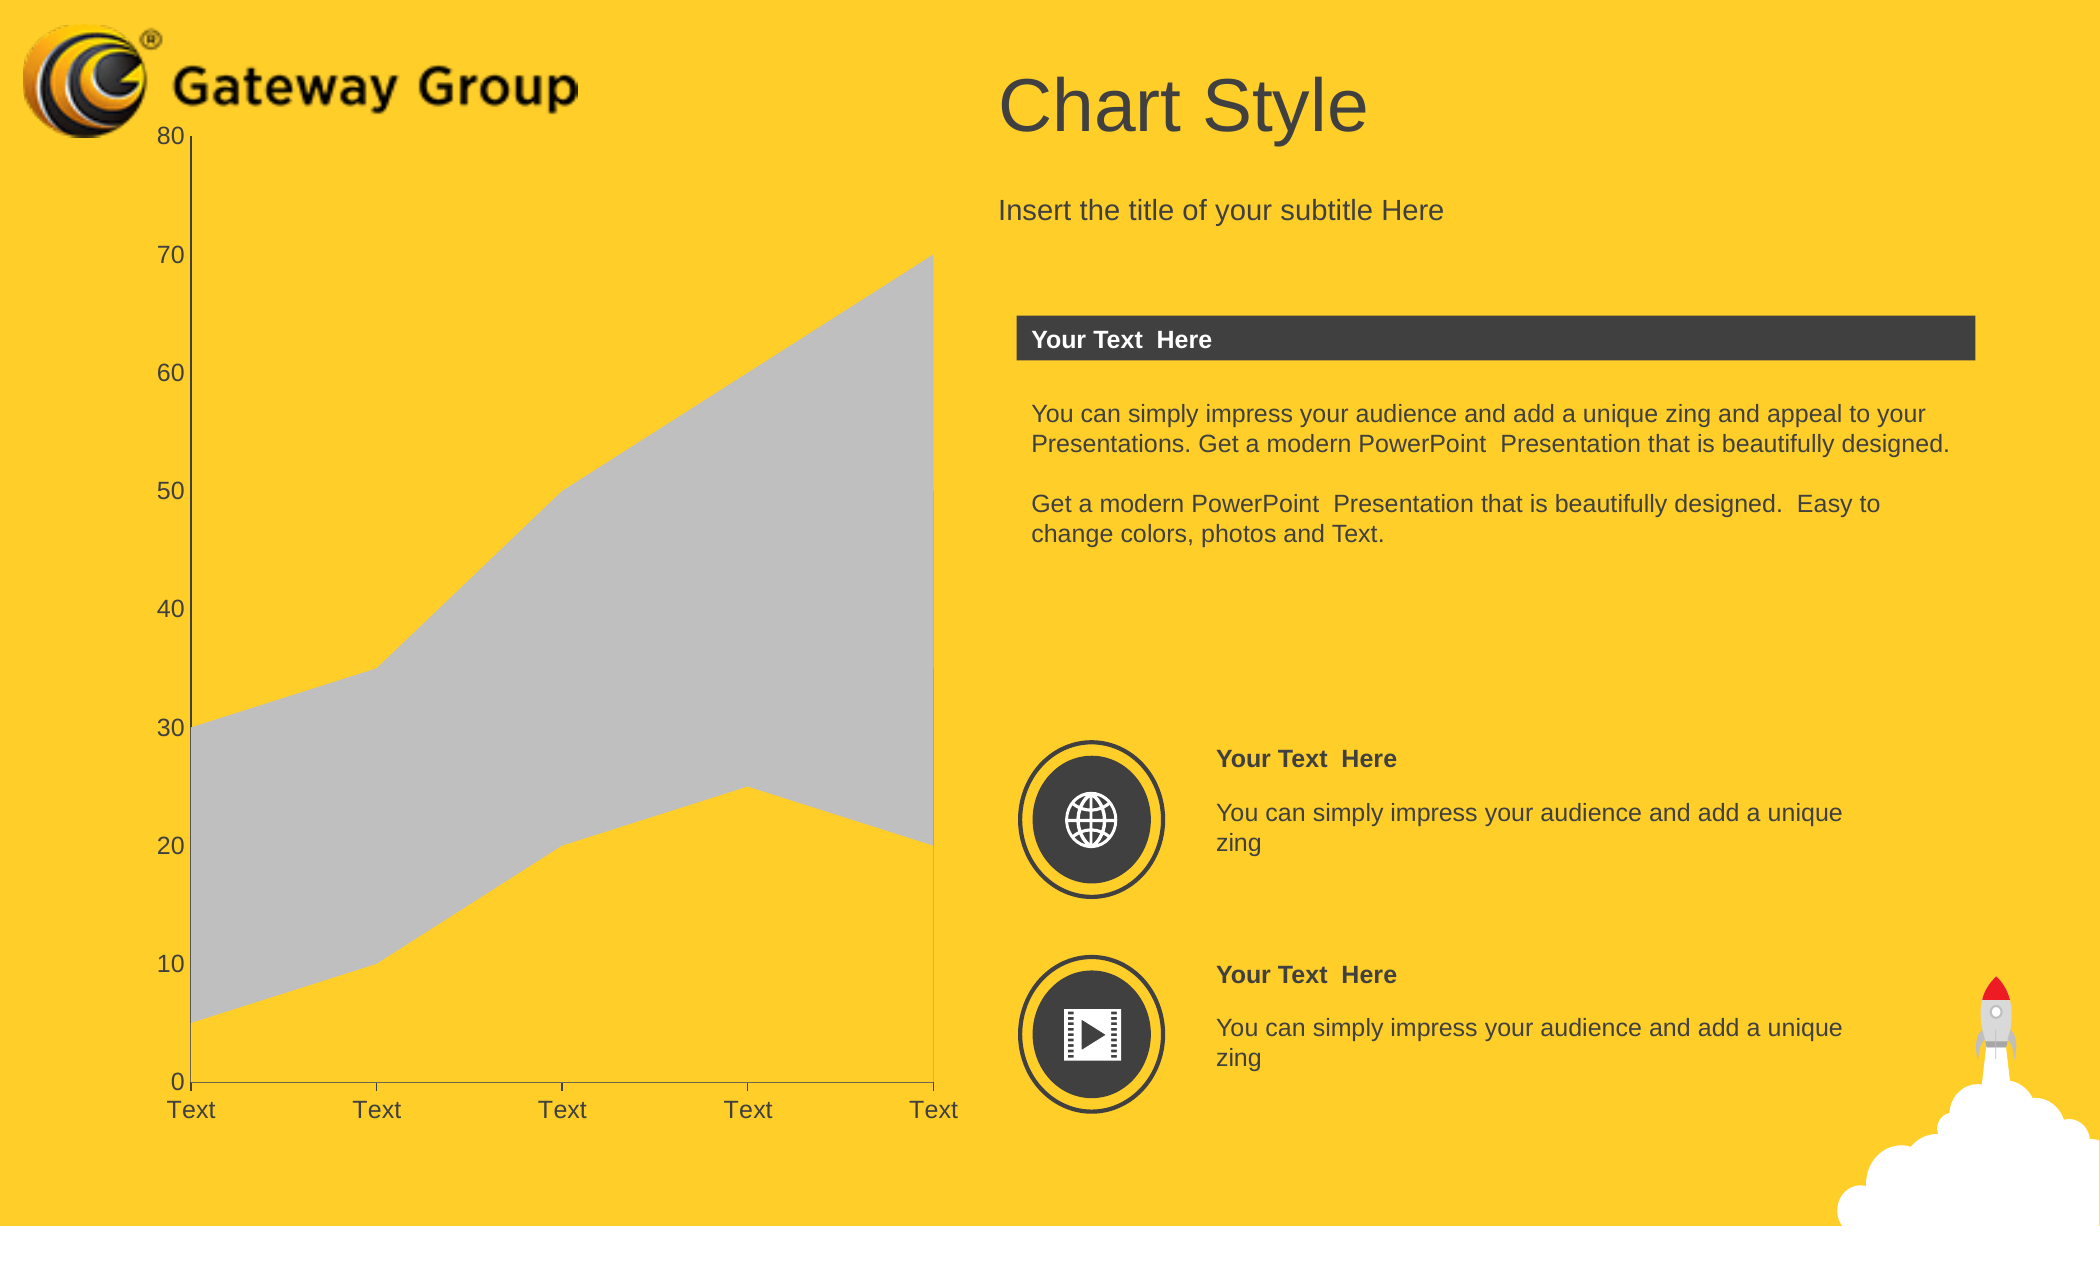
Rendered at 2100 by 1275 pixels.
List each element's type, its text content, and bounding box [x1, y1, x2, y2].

text_box Your Text Here [1201, 735, 1877, 781]
text_box Your Text Here [1201, 950, 1877, 996]
picture [23, 24, 578, 138]
text_box Insert the title of your subtitle Here [983, 172, 2100, 245]
text_box You can simply impress your audience and add a unique zing [1201, 1004, 1877, 1080]
chart [140, 102, 975, 1145]
text_box Chart Style [983, 30, 2100, 172]
text_box [1020, 742, 1164, 897]
text_box Your Text Here [1016, 315, 1976, 361]
text_box You can simply impress your audience and add a unique zing [1201, 789, 1877, 865]
text_box [1020, 956, 1164, 1112]
text_box You can simply impress your audience and add a unique zing and appeal to your Presentations. Get a modern PowerPoint Presentation that is beautifully designed. Get a modern PowerPoint Presentation that is beautifully designed. Easy to change colors, photos and Text. [1016, 390, 1976, 555]
